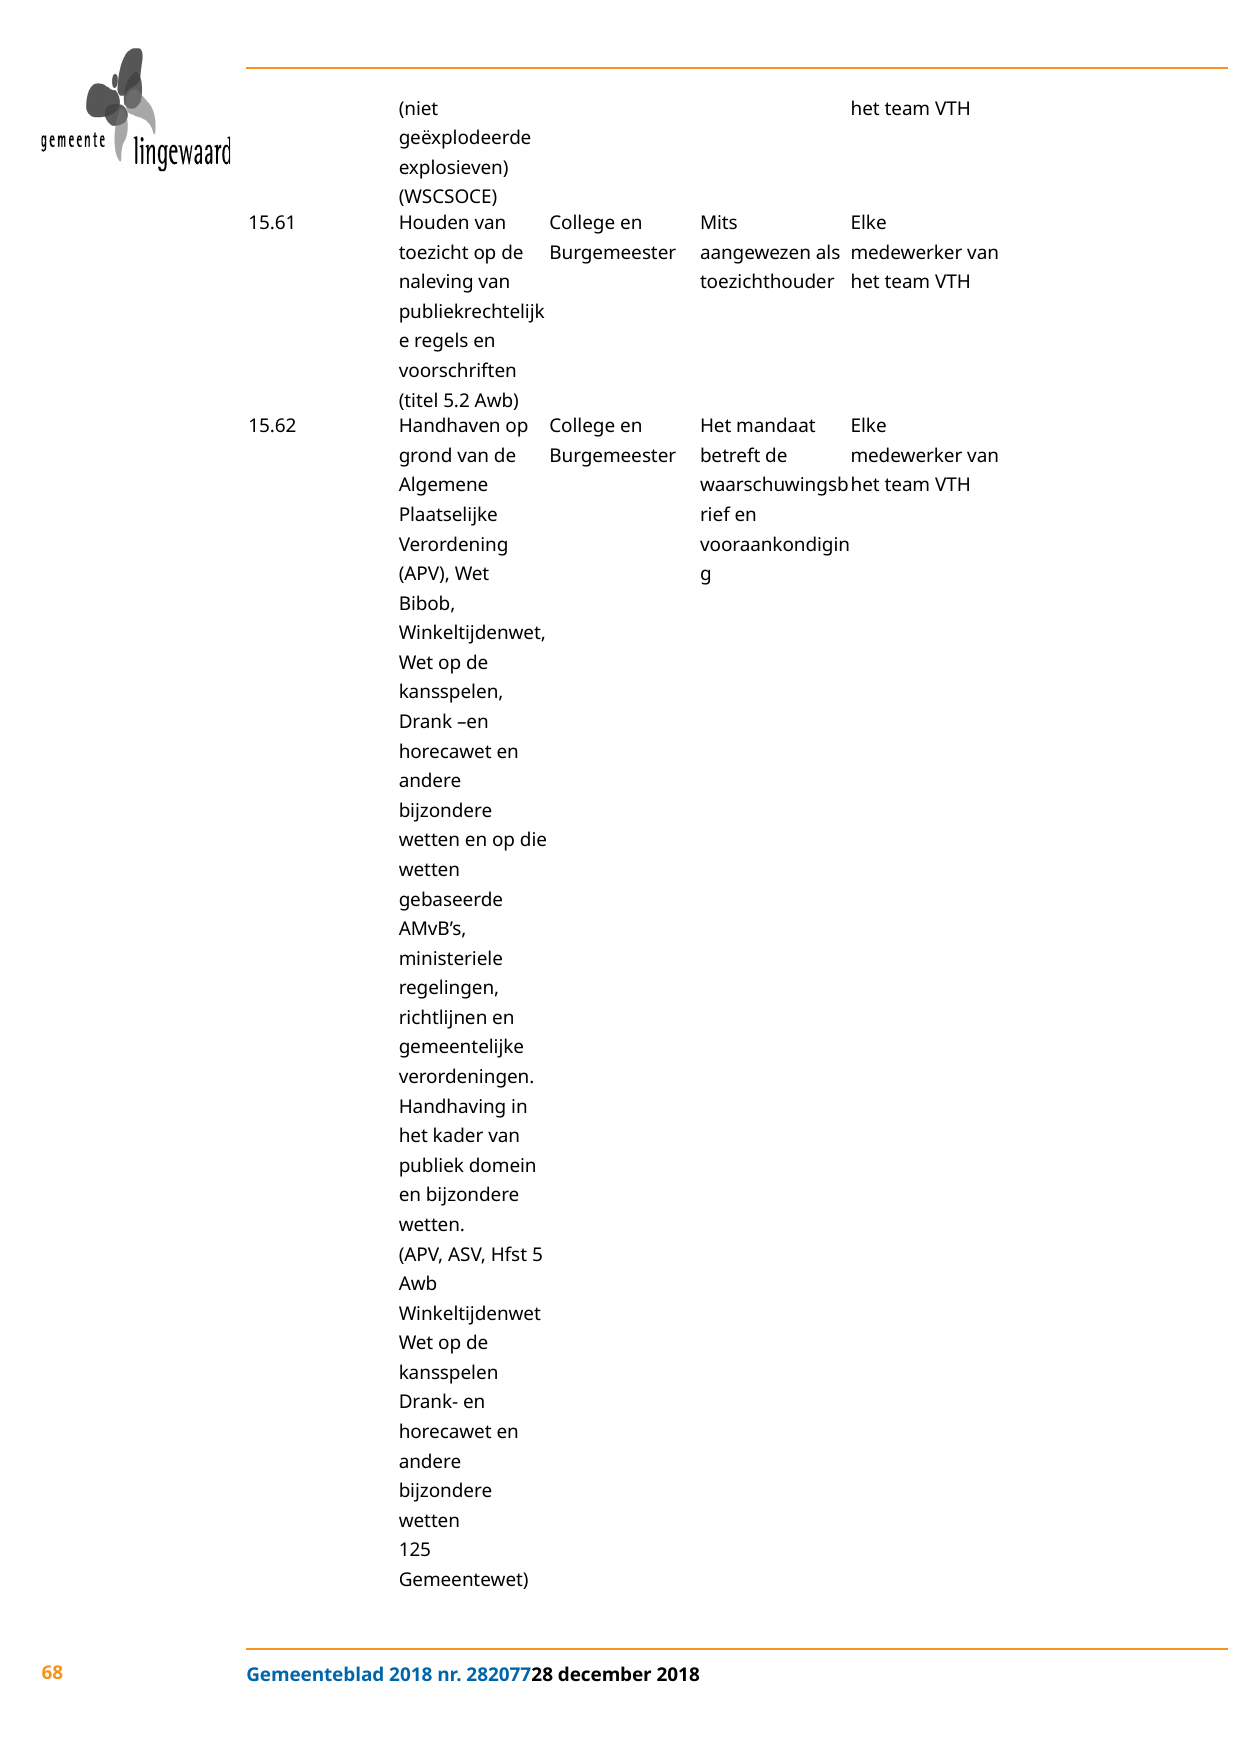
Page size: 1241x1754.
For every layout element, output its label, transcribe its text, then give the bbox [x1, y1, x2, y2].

table_cell College en Burgemeester [549, 413, 700, 1592]
table_cell Mits aangewezen als toezichthouder [700, 209, 850, 412]
table_cell Elke medewerker van het team VTH [850, 209, 1001, 412]
table_cell [549, 95, 700, 209]
table_cell Handhaven op grond van de Algemene Plaatselijke Verordening (APV), Wet Bibob, Winkeltijdenwet, Wet op de kansspelen, Drank –en horecawet en andere bijzondere wetten en op die wetten gebaseerde AMvB’s, ministeriele regelingen, richtlijnen en gemeentelijke verordeningen. Handhaving in het kader van publiek domein en bijzondere wetten. (APV, ASV, Hfst 5 Awb Winkeltijdenwet Wet op de kansspelen Drank- en horecawet en andere bijzondere wetten 125 Gemeentewet) [399, 413, 549, 1592]
table_cell [248, 95, 398, 209]
table_cell Elke medewerker van het team VTH [850, 413, 1001, 1592]
table_cell Het mandaat betreft de waarschuwingsbrief en vooraankondiging [700, 413, 850, 1592]
table_cell 15.62 [248, 413, 398, 1592]
picture [41, 47, 231, 172]
table_cell College en Burgemeester [549, 209, 700, 412]
table_cell Houden van toezicht op de naleving van publiekrechtelijke regels en voorschriften (titel 5.2 Awb) [399, 209, 549, 412]
table_cell het team VTH [850, 95, 1001, 209]
table_cell [700, 95, 850, 209]
table_cell 15.61 [248, 209, 398, 412]
table_cell (niet geëxplodeerde explosieven) (WSCSOCE) [399, 95, 549, 209]
